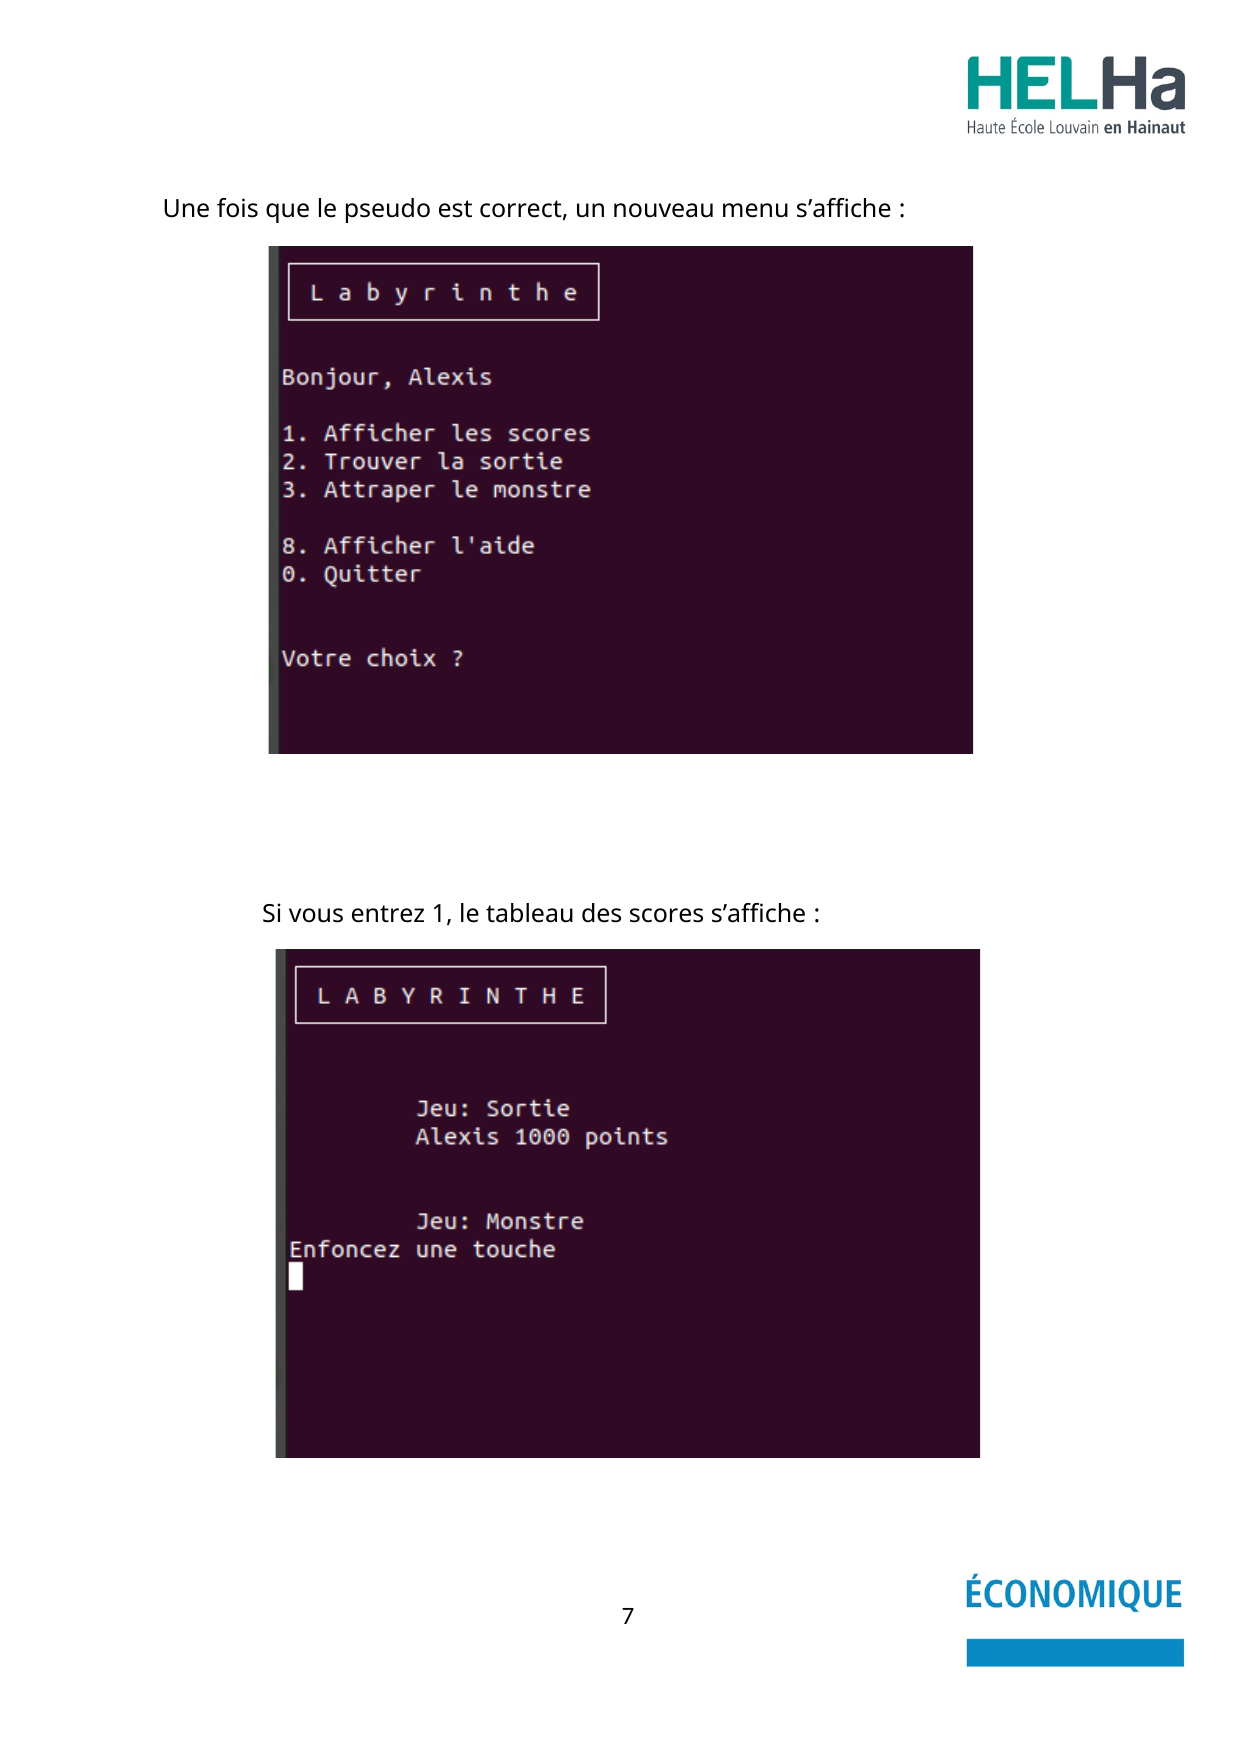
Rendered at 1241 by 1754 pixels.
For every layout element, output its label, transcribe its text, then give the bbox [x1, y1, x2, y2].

picture [945, 1570, 1203, 1686]
picture [275, 949, 981, 1458]
picture [946, 37, 1203, 153]
text Une fois que le pseudo est correct, un nouveau menu s’affiche : Si vous entrez 1, le tableau des scores s’affiche : [88, 191, 1167, 930]
